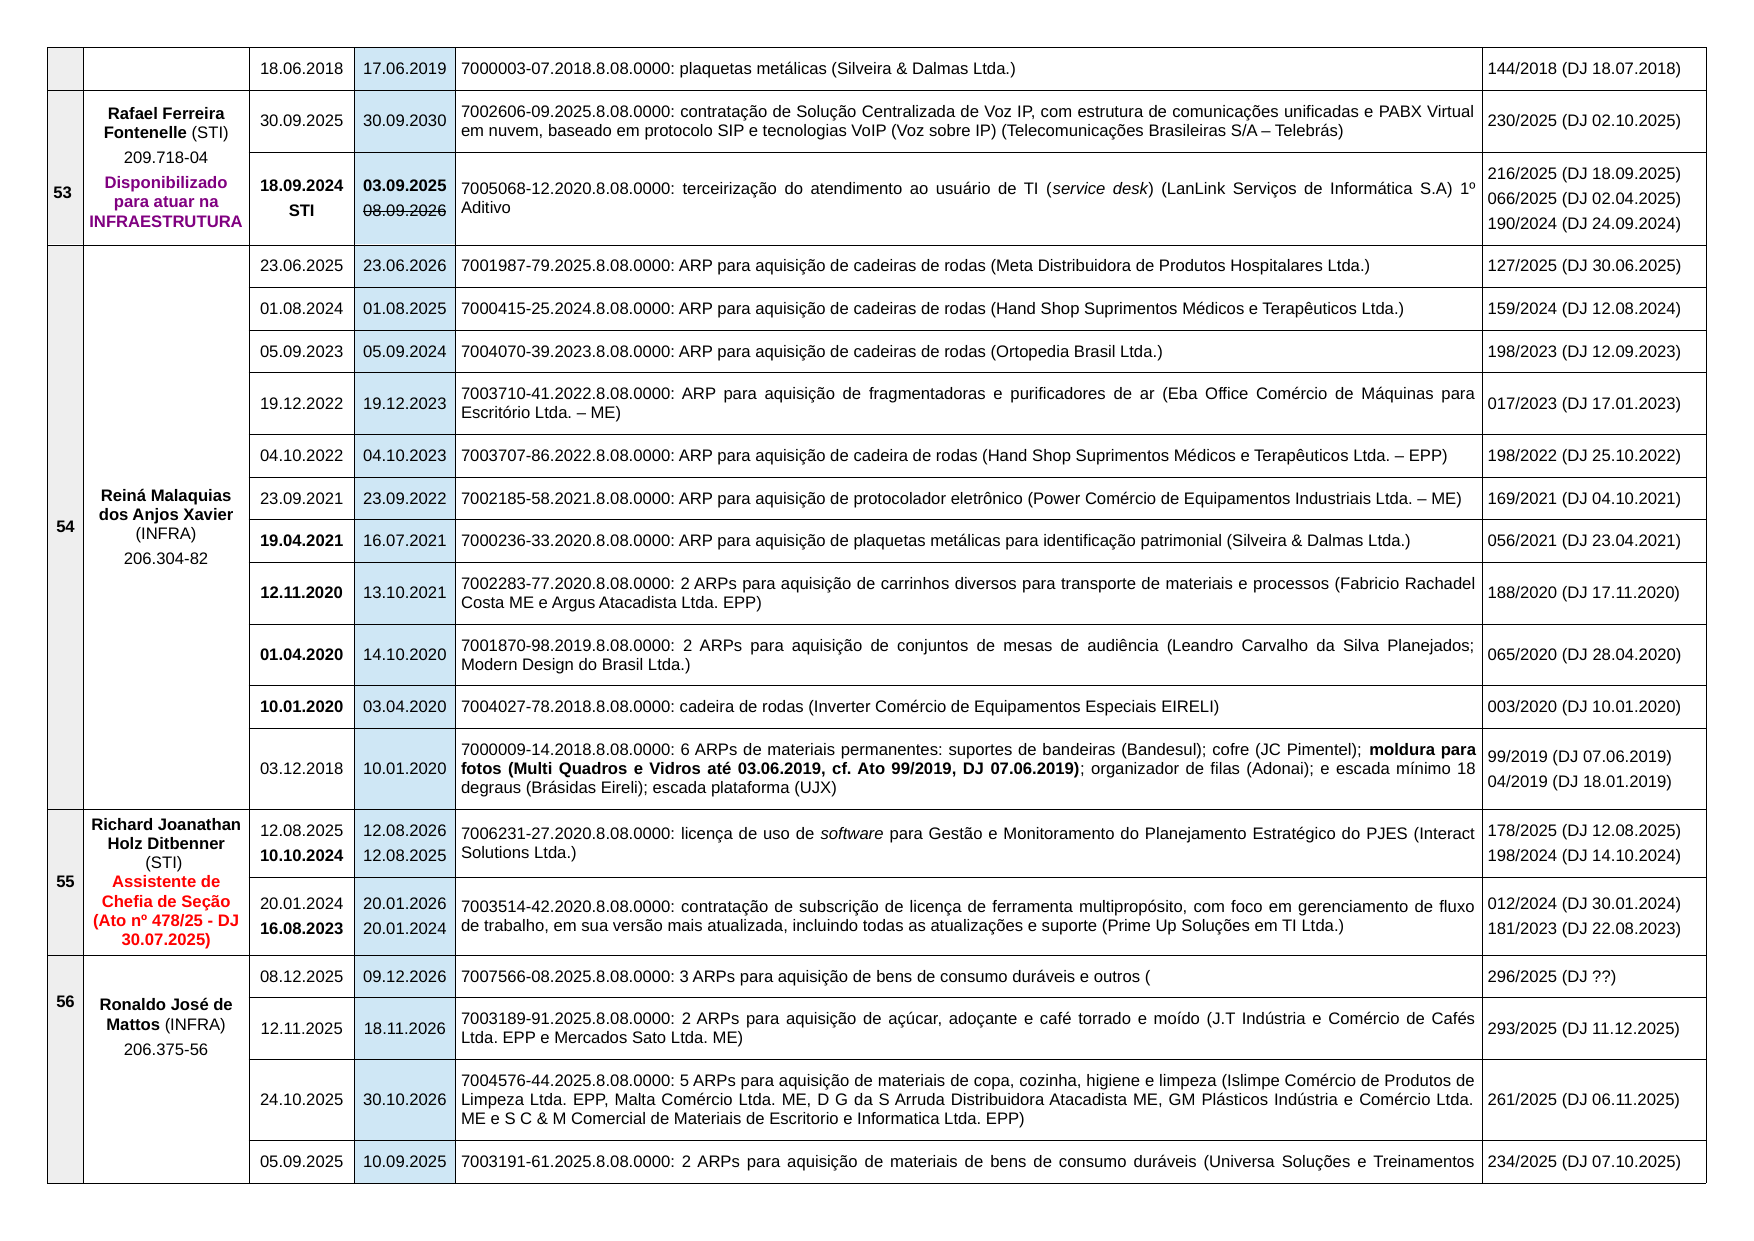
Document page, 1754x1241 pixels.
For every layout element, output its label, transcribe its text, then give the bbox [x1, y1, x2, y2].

table_cell 10.01.2020 [250, 686, 354, 728]
table_cell 55 [48, 810, 83, 955]
table_cell [84, 48, 249, 90]
table_cell 18.09.2024 STI [250, 153, 354, 244]
table_cell 261/2025 (DJ 06.11.2025) [1483, 1060, 1706, 1140]
table_cell 19.12.2023 [355, 373, 455, 434]
table_cell Rafael Ferreira Fontenelle (STI) 209.718-04 Disponibilizado para atuar na INFRAESTRUTURA [84, 91, 249, 244]
table_cell 56 [48, 956, 83, 1183]
table_cell 05.09.2023 [250, 331, 354, 372]
table_cell 169/2021 (DJ 04.10.2021) [1483, 478, 1706, 519]
table_cell 017/2023 (DJ 17.01.2023) [1483, 373, 1706, 434]
table_cell 09.12.2026 [355, 956, 455, 997]
table_cell 7000009-14.2018.8.08.0000: 6 ARPs de materiais permanentes: suportes de bandeiras (Bandesul); cofre (JC Pimentel); moldura para fotos (Multi Quadros e Vidros até 03.06.2019, cf. Ato 99/2019, DJ 07.06.2019); organizador de filas (Adonai); e escada mínimo 18 degraus (Brásidas Eireli); escada plataforma (UJX) [456, 729, 1482, 809]
table_cell 14.10.2020 [355, 625, 455, 685]
table_cell 23.06.2025 [250, 246, 354, 287]
table_cell 01.08.2024 [250, 288, 354, 330]
table_cell 03.12.2018 [250, 729, 354, 809]
table_cell 7007566-08.2025.8.08.0000: 3 ARPs para aquisição de bens de consumo duráveis e outros ( [456, 956, 1482, 997]
table_cell 30.10.2026 [355, 1060, 455, 1140]
table_cell 23.09.2022 [355, 478, 455, 519]
table_cell 7005068-12.2020.8.08.0000: terceirização do atendimento ao usuário de TI (service desk) (LanLink Serviços de Informática S.A) 1º Aditivo [456, 153, 1482, 244]
table_cell 188/2020 (DJ 17.11.2020) [1483, 563, 1706, 624]
table_cell 10.01.2020 [355, 729, 455, 809]
table_cell 05.09.2024 [355, 331, 455, 372]
table_cell 12.08.2025 10.10.2024 [250, 810, 354, 877]
table_cell 065/2020 (DJ 28.04.2020) [1483, 625, 1706, 685]
table_cell 178/2025 (DJ 12.08.2025) 198/2024 (DJ 14.10.2024) [1483, 810, 1706, 877]
table_cell 293/2025 (DJ 11.12.2025) [1483, 998, 1706, 1059]
table_cell 20.01.2026 20.01.2024 [355, 878, 455, 955]
table_cell 7003710-41.2022.8.08.0000: ARP para aquisição de fragmentadoras e purificadores de ar (Eba Office Comércio de Máquinas para Escritório Ltda. – ME) [456, 373, 1482, 434]
table_cell 04.10.2022 [250, 435, 354, 477]
table_cell 17.06.2019 [355, 48, 455, 90]
table_cell 216/2025 (DJ 18.09.2025) 066/2025 (DJ 02.04.2025) 190/2024 (DJ 24.09.2024) [1483, 153, 1706, 244]
table_cell 30.09.2030 [355, 91, 455, 152]
table_cell 53 [48, 91, 83, 244]
table_cell 99/2019 (DJ 07.06.2019) 04/2019 (DJ 18.01.2019) [1483, 729, 1706, 809]
table_cell 198/2022 (DJ 25.10.2022) [1483, 435, 1706, 477]
table_cell 7003191-61.2025.8.08.0000: 2 ARPs para aquisição de materiais de bens de consumo duráveis (Universa Soluções e Treinamentos [456, 1141, 1482, 1183]
table_cell 23.09.2021 [250, 478, 354, 519]
table_cell 7000236-33.2020.8.08.0000: ARP para aquisição de plaquetas metálicas para identificação patrimonial (Silveira & Dalmas Ltda.) [456, 520, 1482, 562]
table_cell 19.04.2021 [250, 520, 354, 562]
table_cell 10.09.2025 [355, 1141, 455, 1183]
table_cell 18.06.2018 [250, 48, 354, 90]
table_cell 18.11.2026 [355, 998, 455, 1059]
table_cell Ronaldo José de Mattos (INFRA) 206.375-56 [84, 956, 249, 1183]
table_cell 19.12.2022 [250, 373, 354, 434]
table_cell 12.11.2020 [250, 563, 354, 624]
table_cell 7002283-77.2020.8.08.0000: 2 ARPs para aquisição de carrinhos diversos para transporte de materiais e processos (Fabricio Rachadel Costa ME e Argus Atacadista Ltda. EPP) [456, 563, 1482, 624]
table_cell 05.09.2025 [250, 1141, 354, 1183]
table_cell 159/2024 (DJ 12.08.2024) [1483, 288, 1706, 330]
table_cell 296/2025 (DJ ??) [1483, 956, 1706, 997]
table_cell 234/2025 (DJ 07.10.2025) [1483, 1141, 1706, 1183]
table_cell 7003707-86.2022.8.08.0000: ARP para aquisição de cadeira de rodas (Hand Shop Suprimentos Médicos e Terapêuticos Ltda. – EPP) [456, 435, 1482, 477]
table_cell 30.09.2025 [250, 91, 354, 152]
table_cell 13.10.2021 [355, 563, 455, 624]
table_cell 7004576-44.2025.8.08.0000: 5 ARPs para aquisição de materiais de copa, cozinha, higiene e limpeza (Islimpe Comércio de Produtos de Limpeza Ltda. EPP, Malta Comércio Ltda. ME, D G da S Arruda Distribuidora Atacadista ME, GM Plásticos Indústria e Comércio Ltda. ME e S C & M Comercial de Materiais de Escritorio e Informatica Ltda. EPP) [456, 1060, 1482, 1140]
table_cell 7003514-42.2020.8.08.0000: contratação de subscrição de licença de ferramenta multipropósito, com foco em gerenciamento de fluxo de trabalho, em sua versão mais atualizada, incluindo todas as atualizações e suporte (Prime Up Soluções em TI Ltda.) [456, 878, 1482, 955]
table_cell 08.12.2025 [250, 956, 354, 997]
table_cell 127/2025 (DJ 30.06.2025) [1483, 246, 1706, 287]
table_cell 7002185-58.2021.8.08.0000: ARP para aquisição de protocolador eletrônico (Power Comércio de Equipamentos Industriais Ltda. – ME) [456, 478, 1482, 519]
table_cell 01.04.2020 [250, 625, 354, 685]
table_cell 03.09.2025 08.09.2026 [355, 153, 455, 244]
table_cell 198/2023 (DJ 12.09.2023) [1483, 331, 1706, 372]
table_cell 7004027-78.2018.8.08.0000: cadeira de rodas (Inverter Comércio de Equipamentos Especiais EIRELI) [456, 686, 1482, 728]
table_cell 23.06.2026 [355, 246, 455, 287]
table_cell 7003189-91.2025.8.08.0000: 2 ARPs para aquisição de açúcar, adoçante e café torrado e moído (J.T Indústria e Comércio de Cafés Ltda. EPP e Mercados Sato Ltda. ME) [456, 998, 1482, 1059]
table_cell 7000003-07.2018.8.08.0000: plaquetas metálicas (Silveira & Dalmas Ltda.) [456, 48, 1482, 90]
table_cell 230/2025 (DJ 02.10.2025) [1483, 91, 1706, 152]
table_cell 20.01.2024 16.08.2023 [250, 878, 354, 955]
table_cell 7006231-27.2020.8.08.0000: licença de uso de software para Gestão e Monitoramento do Planejamento Estratégico do PJES (Interact Solutions Ltda.) [456, 810, 1482, 877]
table_cell 16.07.2021 [355, 520, 455, 562]
table_cell 24.10.2025 [250, 1060, 354, 1140]
table_cell 7002606-09.2025.8.08.0000: contratação de Solução Centralizada de Voz IP, com estrutura de comunicações unificadas e PABX Virtual em nuvem, baseado em protocolo SIP e tecnologias VoIP (Voz sobre IP) (Telecomunicações Brasileiras S/A – Telebrás) [456, 91, 1482, 152]
table_cell 056/2021 (DJ 23.04.2021) [1483, 520, 1706, 562]
table_cell 7001870-98.2019.8.08.0000: 2 ARPs para aquisição de conjuntos de mesas de audiência (Leandro Carvalho da Silva Planejados; Modern Design do Brasil Ltda.) [456, 625, 1482, 685]
table_cell 012/2024 (DJ 30.01.2024) 181/2023 (DJ 22.08.2023) [1483, 878, 1706, 955]
table_cell 04.10.2023 [355, 435, 455, 477]
table_cell 7004070-39.2023.8.08.0000: ARP para aquisição de cadeiras de rodas (Ortopedia Brasil Ltda.) [456, 331, 1482, 372]
table_cell 54 [48, 246, 83, 809]
table_cell Richard Joanathan Holz Ditbenner (STI) Assistente de Chefia de Seção (Ato nº 478/25 - DJ 30.07.2025) [84, 810, 249, 955]
table_cell 12.11.2025 [250, 998, 354, 1059]
table_cell 12.08.2026 12.08.2025 [355, 810, 455, 877]
table_cell 144/2018 (DJ 18.07.2018) [1483, 48, 1706, 90]
table_cell Reiná Malaquias dos Anjos Xavier (INFRA) 206.304-82 [84, 246, 249, 809]
table_cell [48, 48, 83, 90]
table_cell 7000415-25.2024.8.08.0000: ARP para aquisição de cadeiras de rodas (Hand Shop Suprimentos Médicos e Terapêuticos Ltda.) [456, 288, 1482, 330]
table_cell 7001987-79.2025.8.08.0000: ARP para aquisição de cadeiras de rodas (Meta Distribuidora de Produtos Hospitalares Ltda.) [456, 246, 1482, 287]
table_cell 003/2020 (DJ 10.01.2020) [1483, 686, 1706, 728]
table_cell 03.04.2020 [355, 686, 455, 728]
table_cell 01.08.2025 [355, 288, 455, 330]
